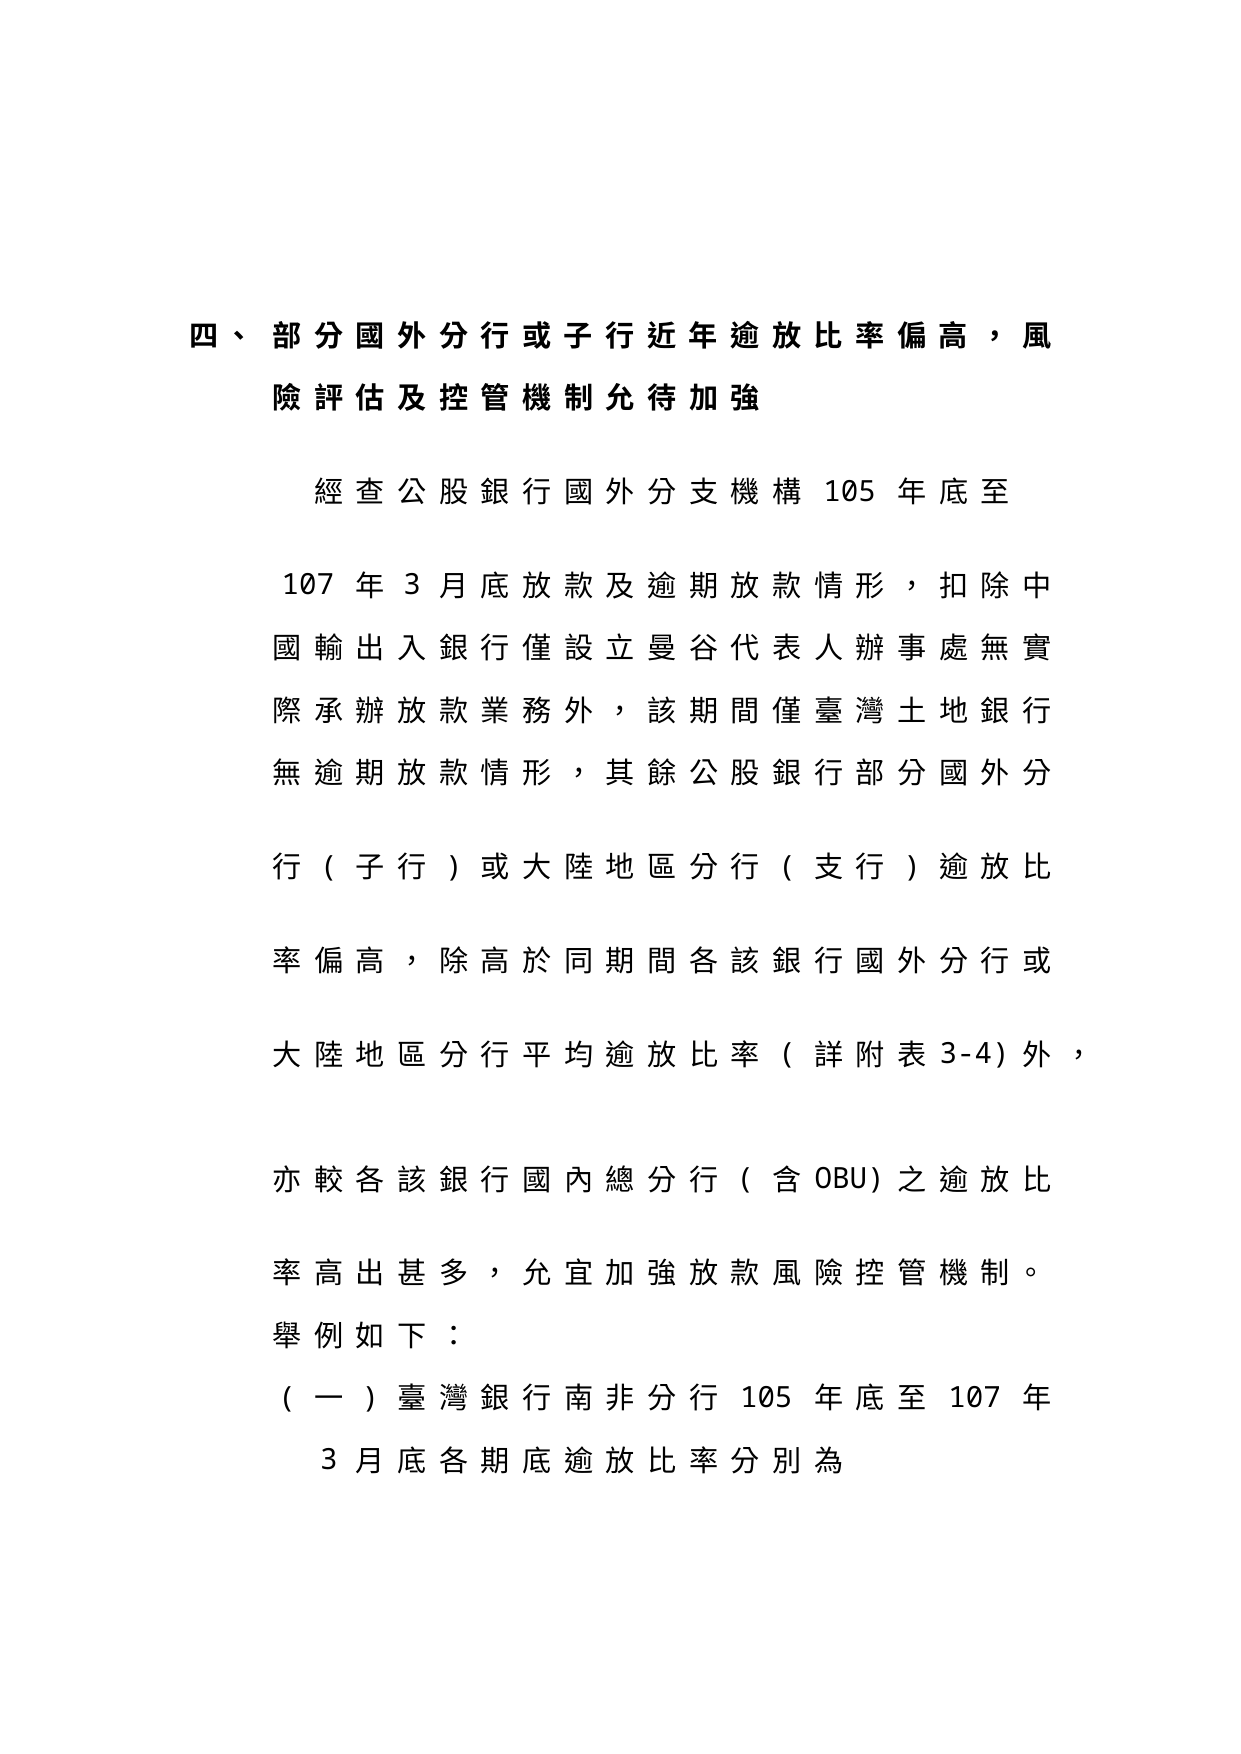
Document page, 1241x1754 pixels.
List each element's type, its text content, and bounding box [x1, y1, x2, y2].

text 四、部分國外分行或子行近年逾放比率偏高，風險評估及控管機制允待加強 [183, 292, 1058, 417]
text 經查公股銀行國外分支機構105年底至107年3月底放款及逾期放款情形，扣除中國輸出入銀行僅設立曼谷代表人辦事處無實際承辦放款業務外，該期間僅臺灣土地銀行無逾期放款情形，其餘公股銀行部分國外分行(子行)或大陸地區分行(支行)逾放比率偏高，除高於同期間各該銀行國外分行或大陸地區分行平均逾放比率(詳附表3-4)外，亦較各該銀行國內總分行(含OBU)之逾放比率高出甚多，允宜加強放款風險控管機制。舉例如下： [242, 417, 1058, 1354]
text (一)臺灣銀行南非分行105年底至107年3月底各期底逾放比率分別為 [242, 1354, 1058, 1479]
